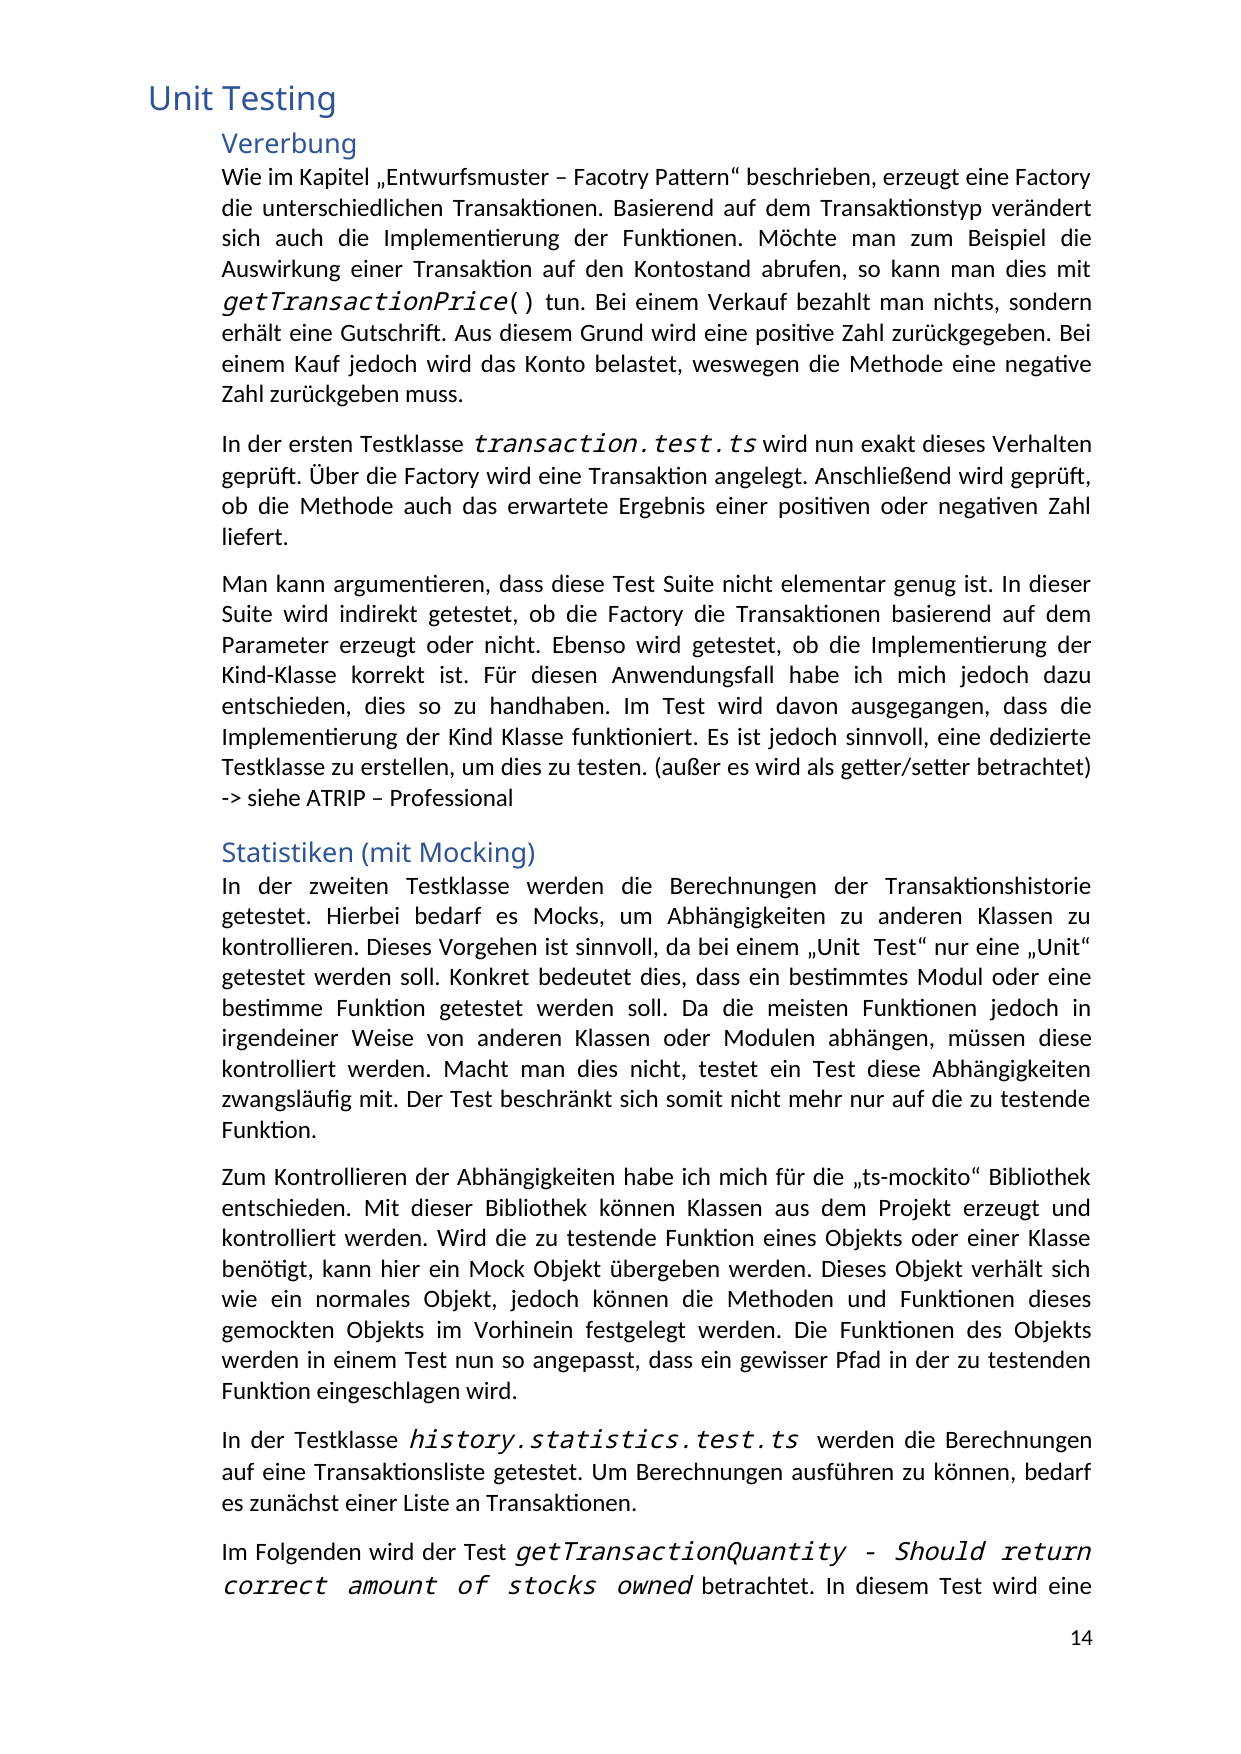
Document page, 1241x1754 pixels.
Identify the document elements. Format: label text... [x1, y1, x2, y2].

text In der Testklasse history.statistics.test.ts werden die Berechnungen auf eine Transaktionsliste getestet. Um Berechnungen ausführen zu können, bedarf es zunächst einer Liste an Transaktionen. [221, 1422, 1093, 1517]
subtitle Statistiken (mit Mocking) [148, 833, 1093, 870]
text Zum Kontrollieren der Abhängigkeiten habe ich mich für die „ts-mockito“ Bibliothek entschieden. Mit dieser Bibliothek können Klassen aus dem Projekt erzeugt und kontrolliert werden. Wird die zu testende Funktion eines Objekts oder einer Klasse benötigt, kann hier ein Mock Objekt übergeben werden. Dieses Objekt verhält sich wie ein normales Objekt, jedoch können die Methoden und Funktionen dieses gemockten Objekts im Vorhinein festgelegt werden. Die Funktionen des Objekts werden in einem Test nun so angepasst, dass ein gewisser Pfad in der zu testenden Funktion eingeschlagen wird. [221, 1161, 1093, 1406]
text In der zweiten Testklasse werden die Berechnungen der Transaktionshistorie getestet. Hierbei bedarf es Mocks, um Abhängigkeiten zu anderen Klassen zu kontrollieren. Dieses Vorgehen ist sinnvoll, da bei einem „Unit Test“ nur eine „Unit“ getestet werden soll. Konkret bedeutet dies, dass ein bestimmtes Modul oder eine bestimme Funktion getestet werden soll. Da die meisten Funktionen jedoch in irgendeiner Weise von anderen Klassen oder Modulen abhängen, müssen diese kontrolliert werden. Macht man dies nicht, testet ein Test diese Abhängigkeiten zwangsläufig mit. Der Test beschränkt sich somit nicht mehr nur auf die zu testende Funktion. [221, 870, 1093, 1145]
text Man kann argumentieren, dass diese Test Suite nicht elementar genug ist. In dieser Suite wird indirekt getestet, ob die Factory die Transaktionen basierend auf dem Parameter erzeugt oder nicht. Ebenso wird getestet, ob die Implementierung der Kind-Klasse korrekt ist. Für diesen Anwendungsfall habe ich mich jedoch dazu entschieden, dies so zu handhaben. Im Test wird davon ausgegangen, dass die Implementierung der Kind Klasse funktioniert. Es ist jedoch sinnvoll, eine dedizierte Testklasse zu erstellen, um dies zu testen. (außer es wird als getter/setter betrachtet) -> siehe ATRIP – Professional [221, 568, 1093, 812]
text Wie im Kapitel „Entwurfsmuster – Facotry Pattern“ beschrieben, erzeugt eine Factory die unterschiedlichen Transaktionen. Basierend auf dem Transaktionstyp verändert sich auch die Implementierung der Funktionen. Möchte man zum Beispiel die Auswirkung einer Transaktion auf den Kontostand abrufen, so kann man dies mit getTransactionPrice() tun. Bei einem Verkauf bezahlt man nichts, sondern erhält eine Gutschrift. Aus diesem Grund wird eine positive Zahl zurückgegeben. Bei einem Kauf jedoch wird das Konto belastet, weswegen die Methode eine negative Zahl zurückgeben muss. [221, 161, 1093, 409]
text In der ersten Testklasse transaction.test.ts wird nun exakt dieses Verhalten geprüft. Über die Factory wird eine Transaktion angelegt. Anschließend wird geprüft, ob die Methode auch das erwartete Ergebnis einer positiven oder negativen Zahl liefert. [221, 426, 1093, 551]
subtitle Unit Testing [148, 75, 1093, 120]
subtitle Vererbung [148, 124, 1093, 161]
text Im Folgenden wird der Test getTransactionQuantity - Should return correct amount of stocks owned betrachtet. In diesem Test wird eine [221, 1534, 1093, 1602]
